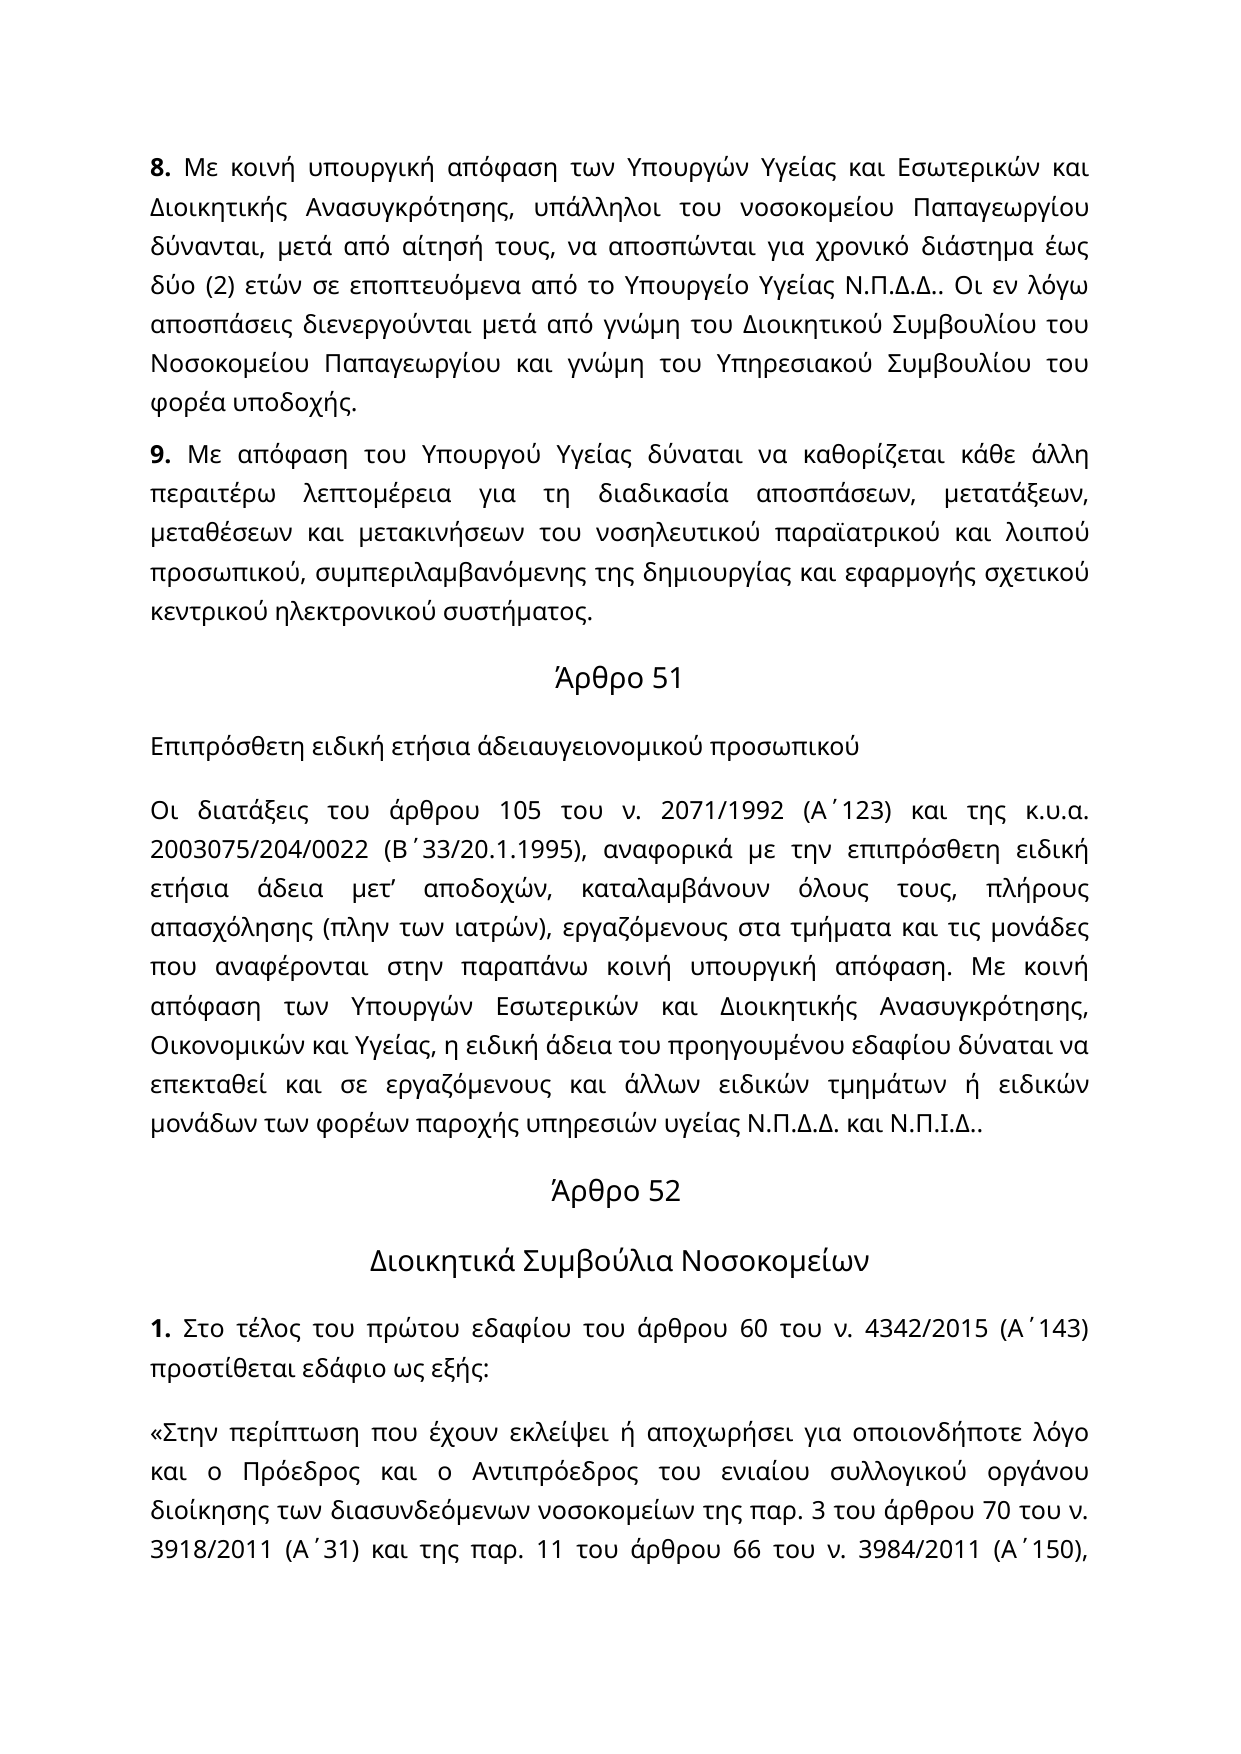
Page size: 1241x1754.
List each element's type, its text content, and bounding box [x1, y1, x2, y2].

text 9. Με απόφαση του Υπουργού Υγείας δύναται να καθορίζεται κάθε άλλη περαιτέρω λεπτομέρεια για τη διαδικασία αποσπάσεων, μετατάξεων, μεταθέσεων και μετακινήσεων του νοσηλευτικού παραϊατρικού και λοιπού προσωπικού, συμπεριλαμβανόμενης της δημιουργίας και εφαρμογής σχετικού κεντρικού ηλεκτρονικού συστήματος. [150, 437, 1090, 627]
subtitle Άρθρο 52 [150, 1170, 1090, 1209]
text 1. Στο τέλος του πρώτου εδαφίου του άρθρου 60 του ν. 4342/2015 (Α΄143) προστίθεται εδάφιο ως εξής: [150, 1311, 1090, 1384]
subtitle Άρθρο 51 [150, 657, 1090, 697]
text «Στην περίπτωση που έχουν εκλείψει ή αποχωρήσει για οποιονδήποτε λόγο και ο Πρόεδρος και ο Αντιπρόεδρος του ενιαίου συλλογικού οργάνου διοίκησης των διασυνδεόμενων νοσοκομείων της παρ. 3 του άρθρου 70 του ν. 3918/2011 (Α΄31) και της παρ. 11 του άρθρου 66 του ν. 3984/2011 (Α΄150), [150, 1414, 1090, 1566]
text Επιπρόσθετη ειδική ετήσια άδειαυγειονομικού προσωπικού [150, 728, 1090, 762]
text 8. Με κοινή υπουργική απόφαση των Υπουργών Υγείας και Εσωτερικών και Διοικητικής Ανασυγκρότησης, υπάλληλοι του νοσοκομείου Παπαγεωργίου δύνανται, μετά από αίτησή τους, να αποσπώνται για χρονικό διάστημα έως δύο (2) ετών σε εποπτευόμενα από το Υπουργείο Υγείας Ν.Π.Δ.Δ.. Οι εν λόγω αποσπάσεις διενεργούνται μετά από γνώμη του Διοικητικού Συμβουλίου του Νοσοκομείου Παπαγεωργίου και γνώμη του Υπηρεσιακού Συμβουλίου του φορέα υποδοχής. [150, 150, 1090, 419]
text Οι διατάξεις του άρθρου 105 του ν. 2071/1992 (Α΄123) και της κ.υ.α. 2003075/204/0022 (Β΄33/20.1.1995), αναφορικά με την επιπρόσθετη ειδική ετήσια άδεια μετ’ αποδοχών, καταλαμβάνουν όλους τους, πλήρους απασχόλησης (πλην των ιατρών), εργαζόμενους στα τμήματα και τις μονάδες που αναφέρονται στην παραπάνω κοινή υπουργική απόφαση. Με κοινή απόφαση των Υπουργών Εσωτερικών και Διοικητικής Ανασυγκρότησης, Οικονομικών και Υγείας, η ειδική άδεια του προηγουμένου εδαφίου δύναται να επεκταθεί και σε εργαζόμενους και άλλων ειδικών τμημάτων ή ειδικών μονάδων των φορέων παροχής υπηρεσιών υγείας Ν.Π.Δ.Δ. και Ν.Π.Ι.Δ.. [150, 792, 1090, 1140]
subtitle Διοικητικά Συμβούλια Νοσοκομείων [150, 1240, 1090, 1280]
